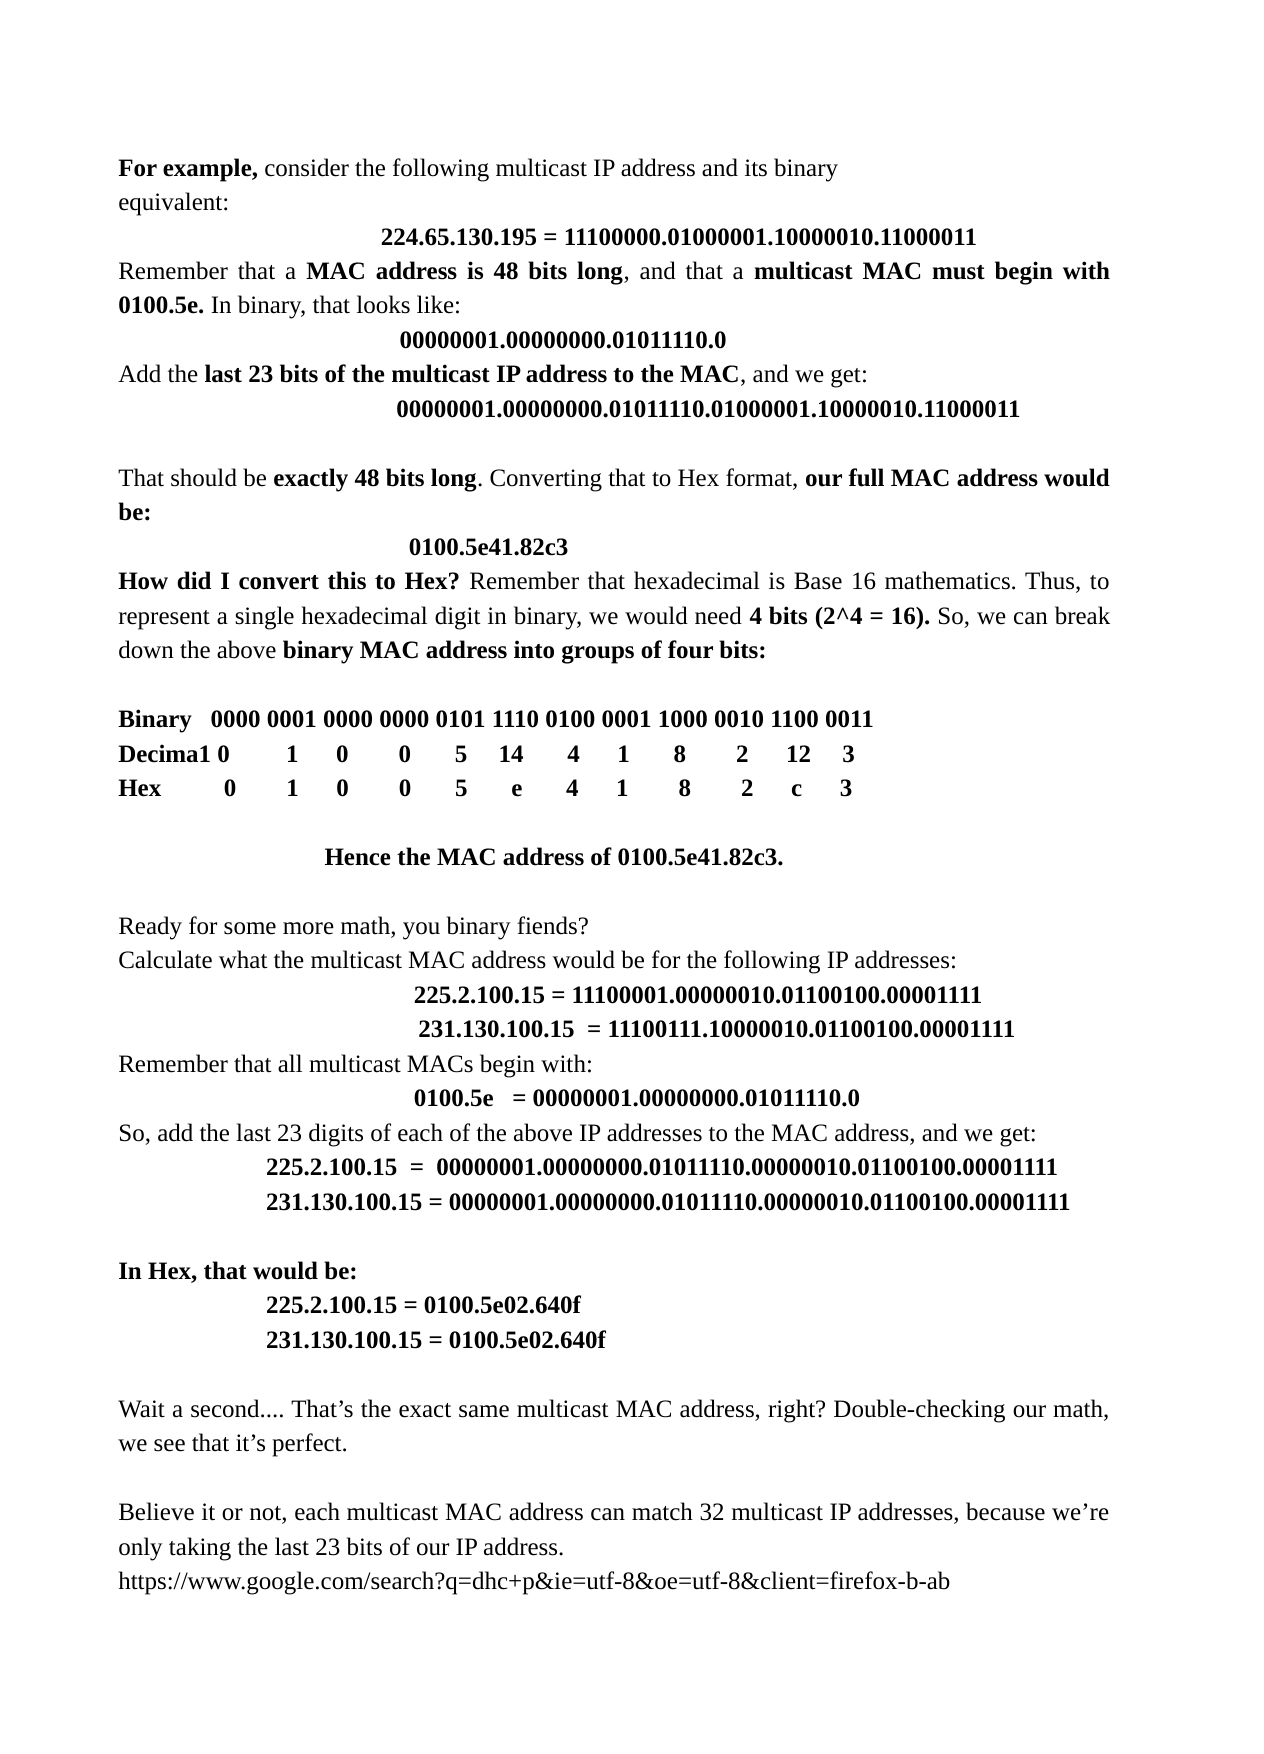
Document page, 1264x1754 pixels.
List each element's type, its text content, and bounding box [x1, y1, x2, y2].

text equivalent: [118, 187, 1110, 216]
text https://www.google.com/search?q=dhc+p&ie=utf-8&oe=utf-8&client=firefox-b-ab [118, 1566, 1110, 1595]
text Hex 0 1 0 0 5 e 4 1 8 2 c 3 [118, 773, 1110, 802]
text 231.130.100.15 = 00000001.00000000.01011110.00000010.01100100.00001111 [118, 1187, 1110, 1216]
text 231.130.100.15 = 11100111.10000010.01100100.00001111 [118, 1014, 1110, 1043]
text How did I convert this to Hex? Remember that hexadecimal is Base 16 mathematics. Thus, to represent a single hexadecimal digit in binary, we would need 4 bits (2^4 = 16). So, we can break down the above binary MAC address into groups of four bits: [118, 566, 1110, 664]
text Add the last 23 bits of the multicast IP address to the MAC, and we get: [118, 359, 1110, 388]
text 0100.5e = 00000001.00000000.01011110.0 [118, 1083, 1110, 1112]
text Believe it or not, each multicast MAC address can match 32 multicast IP addresses, because we’re only taking the last 23 bits of our IP address. [118, 1497, 1110, 1561]
text 231.130.100.15 = 0100.5e02.640f [118, 1325, 1110, 1354]
text In Hex, that would be: [118, 1256, 1110, 1285]
text Decima1 0 1 0 0 5 14 4 1 8 2 12 3 [118, 739, 1110, 767]
text Binary 0000 0001 0000 0000 0101 1110 0100 0001 1000 0010 1100 0011 [118, 704, 1110, 733]
text 0100.5e41.82c3 [118, 532, 1110, 561]
text Ready for some more math, you binary fiends? [118, 911, 1110, 940]
text That should be exactly 48 bits long. Converting that to Hex format, our full MAC address would be: [118, 463, 1110, 526]
text Hence the MAC address of 0100.5e41.82c3. [118, 842, 1110, 871]
text 225.2.100.15 = 00000001.00000000.01011110.00000010.01100100.00001111 [118, 1152, 1110, 1181]
text 00000001.00000000.01011110.0 [118, 325, 1110, 354]
text 225.2.100.15 = 0100.5e02.640f [118, 1290, 1110, 1319]
text 225.2.100.15 = 11100001.00000010.01100100.00001111 [118, 980, 1110, 1009]
text Wait a second.... That’s the exact same multicast MAC address, right? Double-checking our math, we see that it’s perfect. [118, 1394, 1110, 1457]
text 224.65.130.195 = 11100000.01000001.10000010.11000011 [118, 222, 1110, 250]
text For example, consider the following multicast IP address and its binary [118, 153, 1110, 181]
text So, add the last 23 digits of each of the above IP addresses to the MAC address, and we get: [118, 1118, 1110, 1147]
text 00000001.00000000.01011110.01000001.10000010.11000011 [118, 394, 1110, 423]
text Remember that all multicast MACs begin with: [118, 1049, 1110, 1078]
text Calculate what the multicast MAC address would be for the following IP addresses: [118, 946, 1110, 974]
text Remember that a MAC address is 48 bits long, and that a multicast MAC must begin with 0100.5e. In binary, that looks like: [118, 256, 1110, 319]
